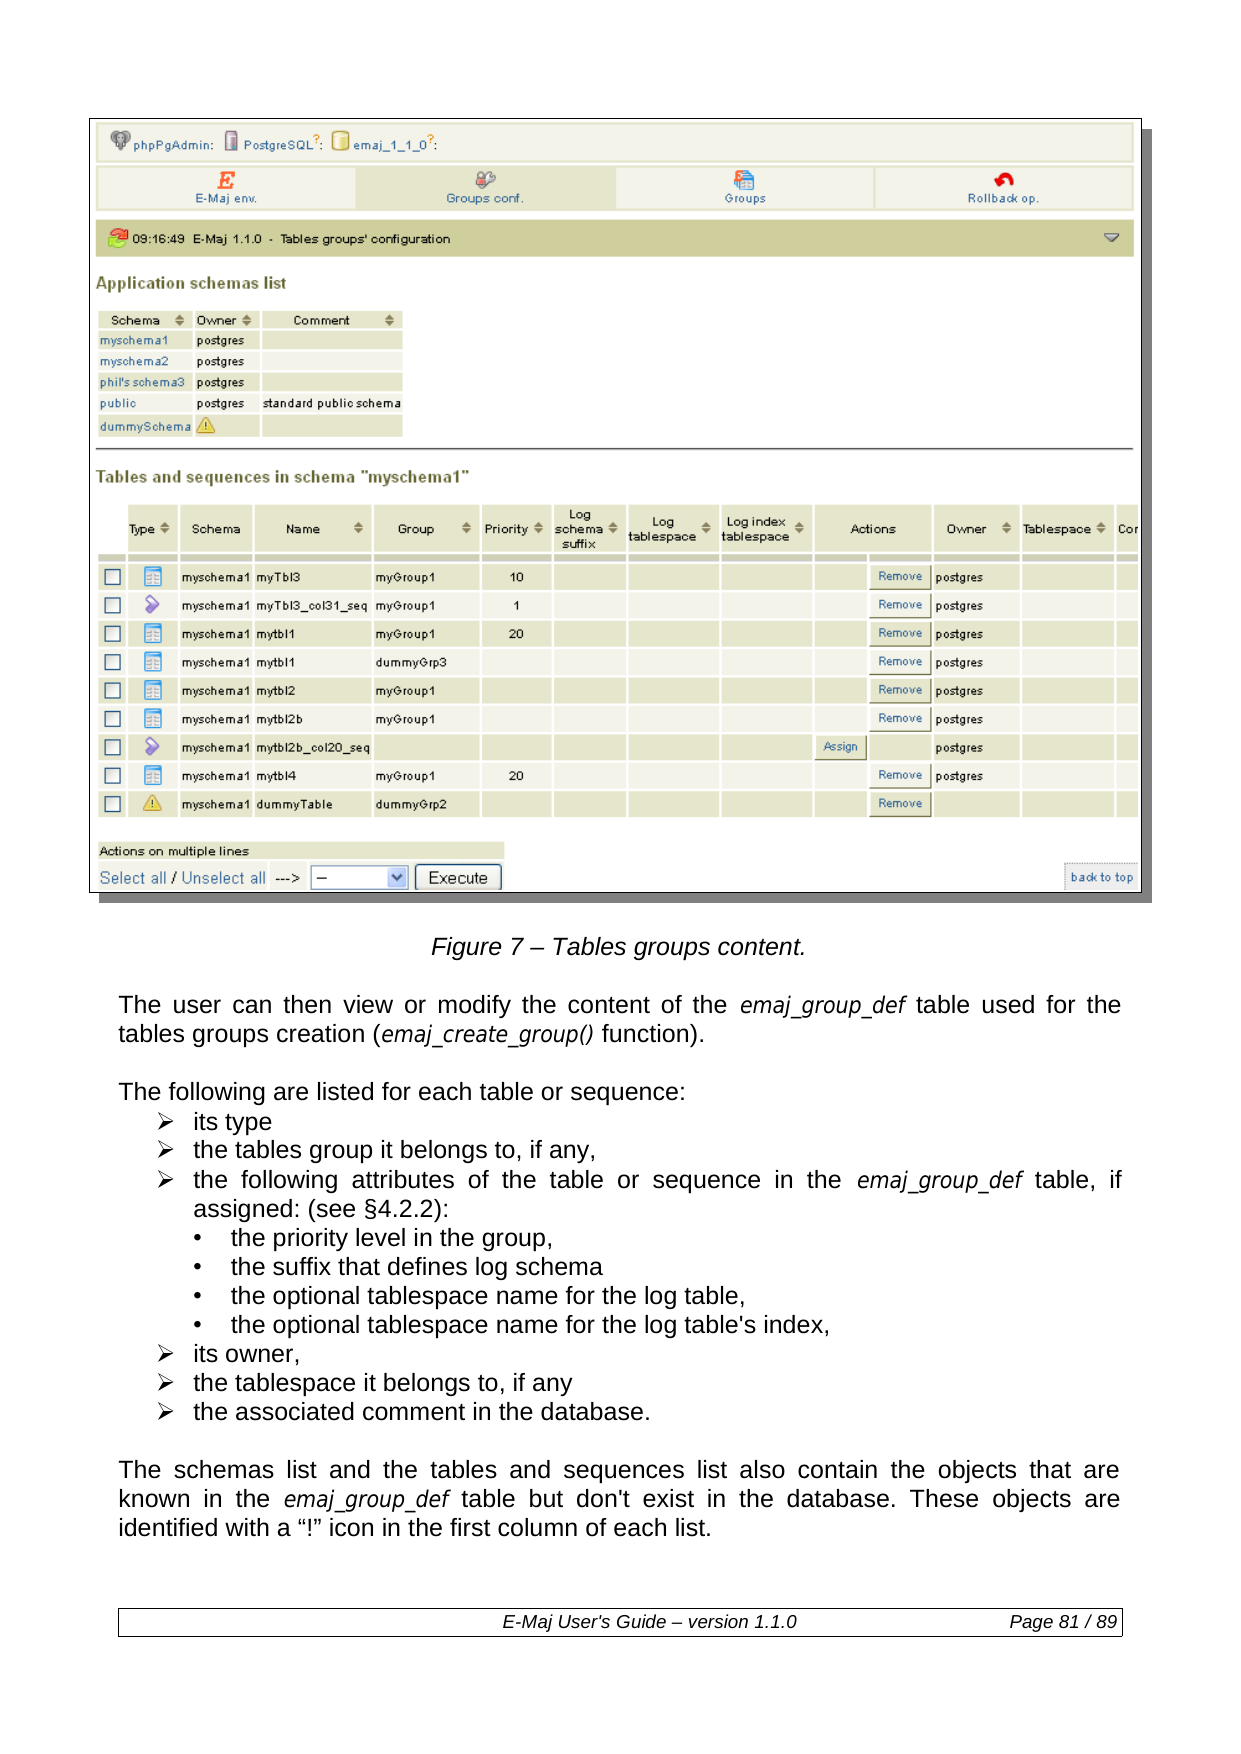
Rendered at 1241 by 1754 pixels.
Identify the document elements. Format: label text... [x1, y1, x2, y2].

list its type [156, 1106, 1122, 1135]
text The user can then view or modify the content of the emaj_group_def table used for the tables groups creation (emaj_create_group() function). [118, 990, 1122, 1048]
list the following attributes of the table or sequence in the emaj_group_def table, if assigned: (see §4.2.2): [156, 1164, 1122, 1223]
text The schemas list and the tables and sequences list also contain the objects that are known in the emaj_group_def table but don't exist in the database. These objects are identified with a “!” icon in the first column of each list. [118, 1455, 1122, 1542]
text Figure 7 – Tables groups content. [118, 932, 1122, 961]
picture [91, 121, 1138, 890]
list the associated comment in the database. [156, 1397, 1122, 1426]
list the optional tablespace name for the log table's index, [193, 1310, 1122, 1339]
list the tablespace it belongs to, if any [156, 1368, 1122, 1397]
list the suffix that defines log schema [193, 1252, 1122, 1281]
list the optional tablespace name for the log table, [193, 1281, 1122, 1310]
list the priority level in the group, [193, 1223, 1122, 1252]
text The following are listed for each table or sequence: [118, 1077, 1122, 1106]
list its owner, [156, 1339, 1122, 1368]
list the tables group it belongs to, if any, [156, 1135, 1122, 1164]
